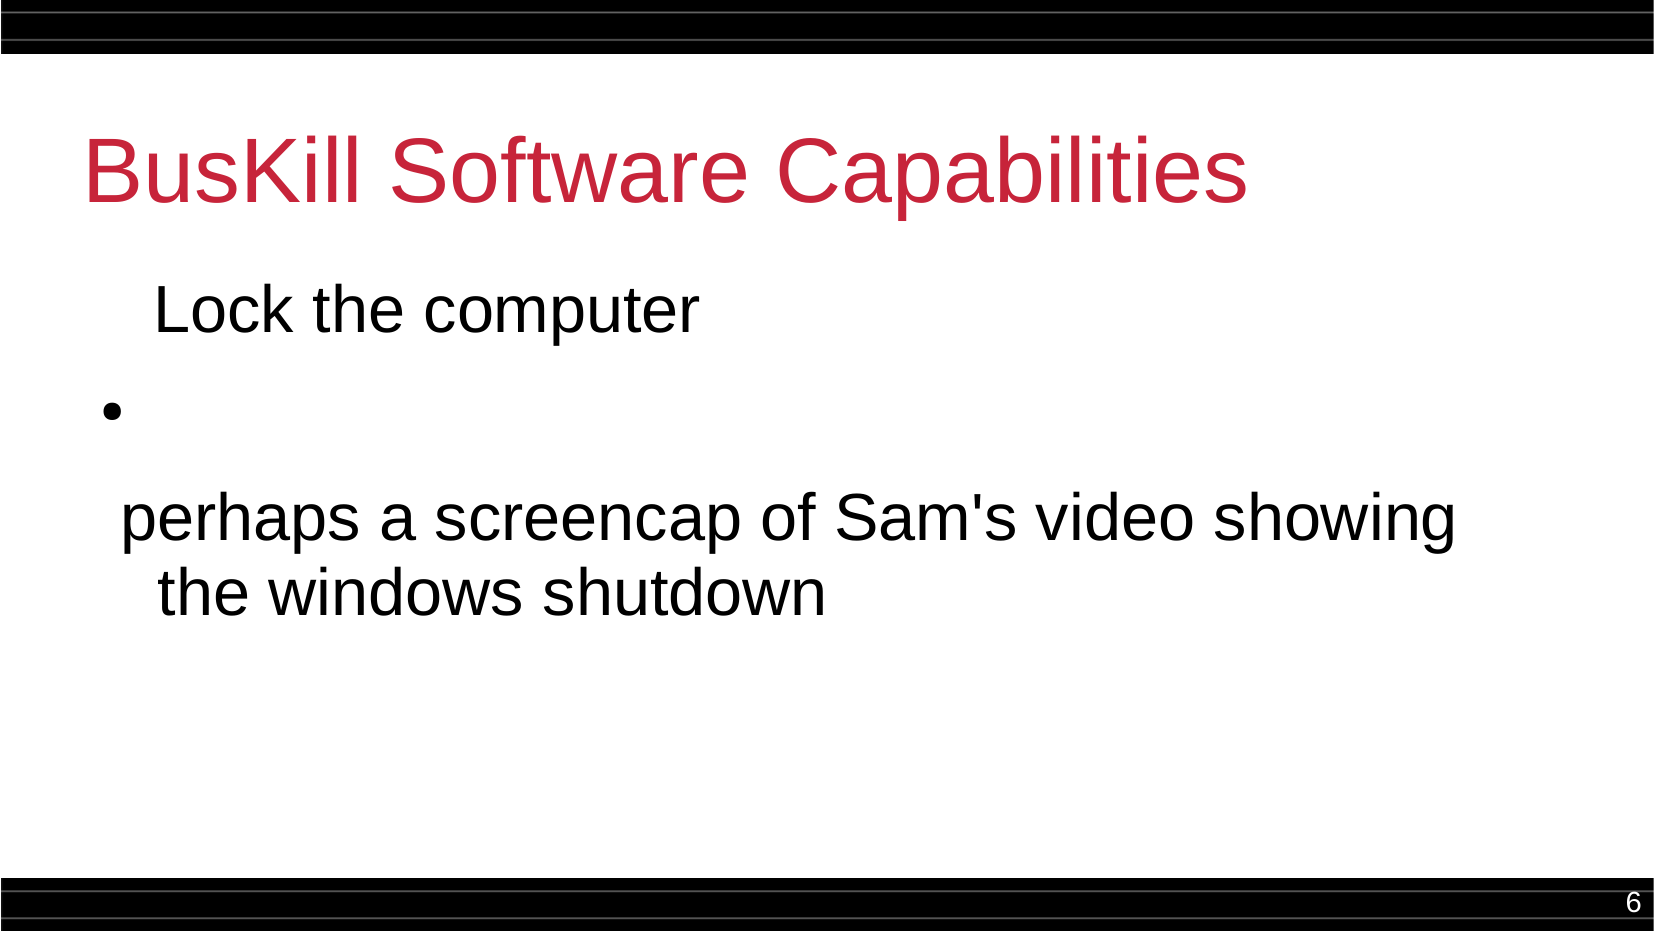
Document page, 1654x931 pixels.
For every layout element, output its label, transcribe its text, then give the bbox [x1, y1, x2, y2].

picture [1, 878, 1654, 931]
title BusKill Software Capabilities [82, 92, 1571, 249]
picture [1, 0, 1654, 54]
list Lock the computer perhaps a screencap of Sam's video showing the windows shutdown [82, 271, 1571, 758]
